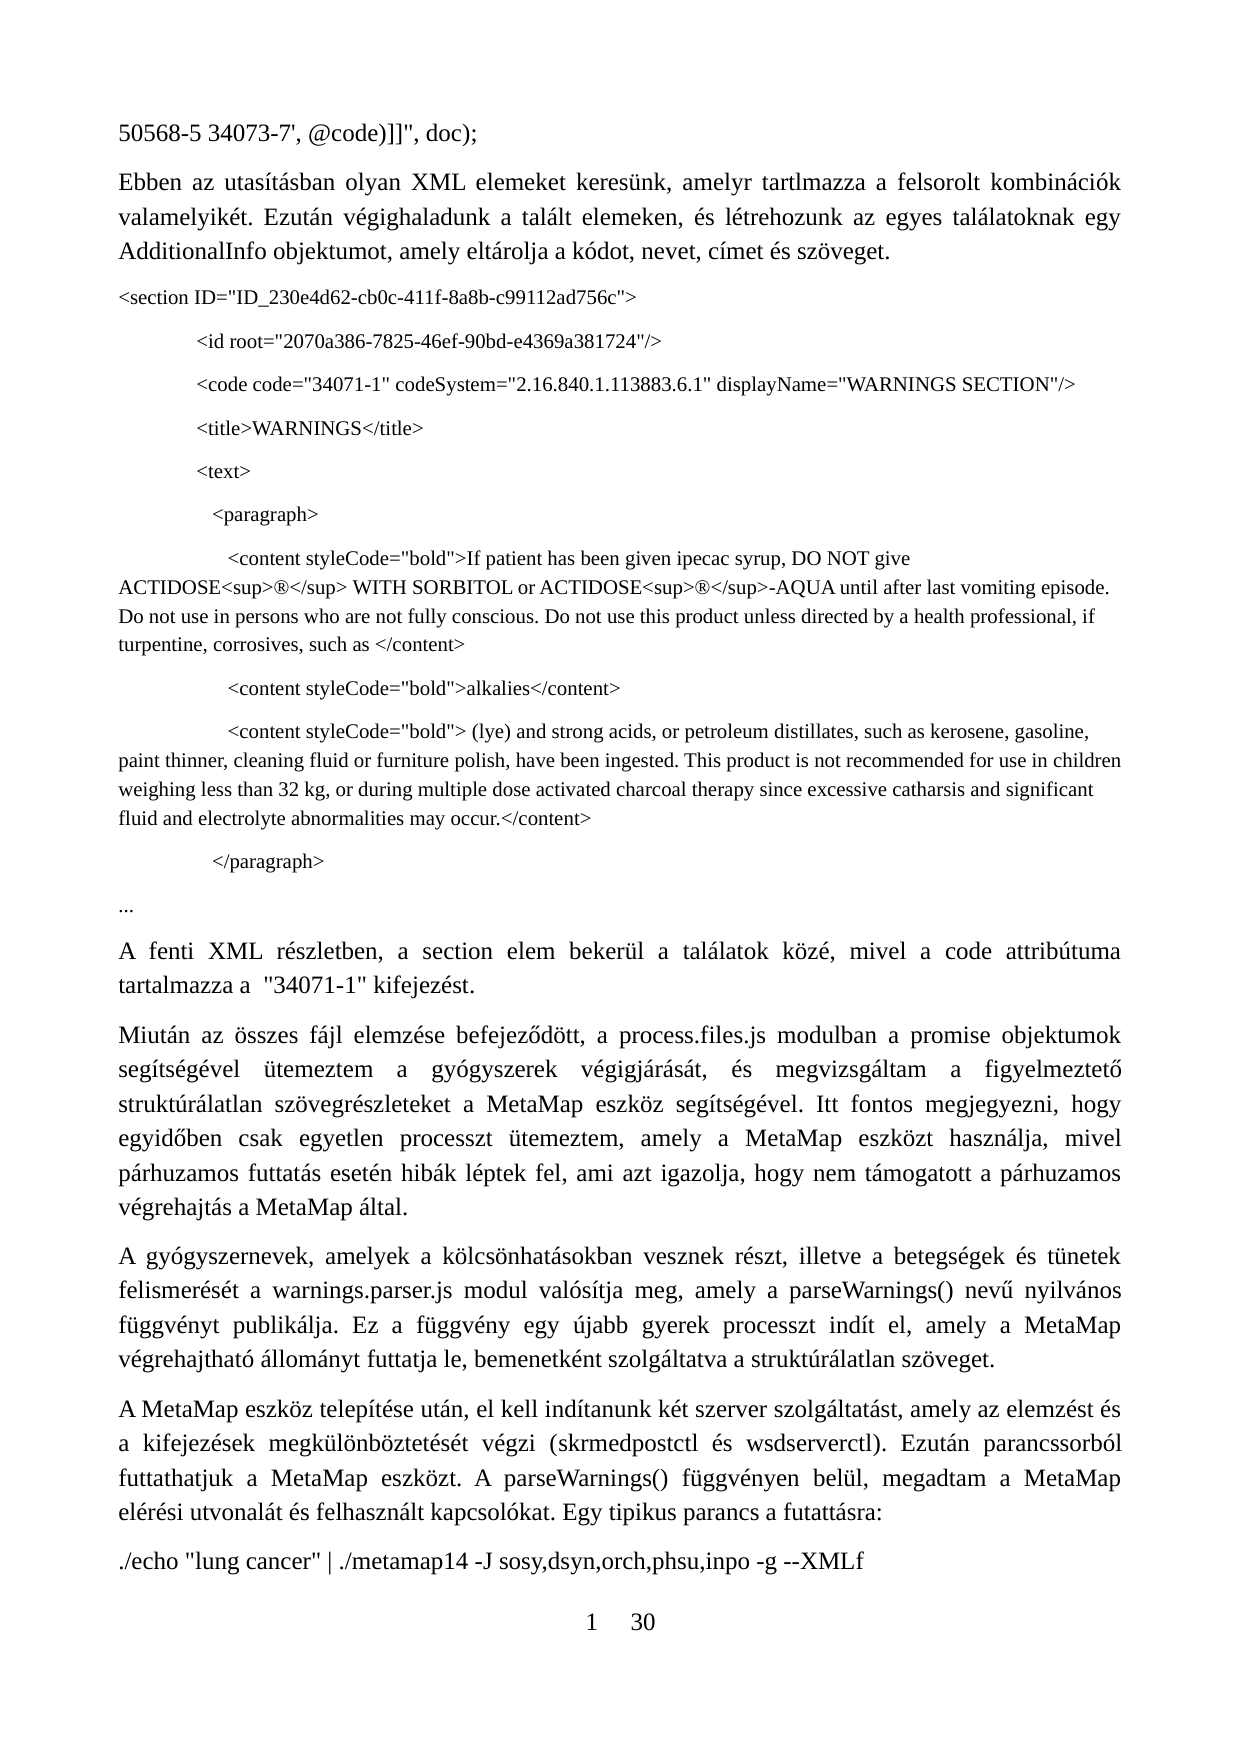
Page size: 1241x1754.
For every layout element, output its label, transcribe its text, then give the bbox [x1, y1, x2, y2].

subtitle A MetaMap eszköz telepítése után, el kell indítanunk két szerver szolgáltatást, amely az elemzést és a kifejezések megkülönböztetését végzi (skrmedpostctl és wsdserverctl). Ezután parancssorból futtathatjuk a MetaMap eszközt. A parseWarnings() függvényen belül, megadtam a MetaMap elérési utvonalát és felhasznált kapcsolókat. Egy tipikus parancs a futattásra: [118, 1394, 1122, 1526]
subtitle A fenti XML részletben, a section elem bekerül a találatok közé, mivel a code attribútuma tartalmazza a "34071-1" kifejezést. [118, 936, 1122, 999]
subtitle <paragraph> [118, 502, 1122, 526]
subtitle <id root="2070a386-7825-46ef-90bd-e4369a381724"/> [118, 329, 1122, 353]
subtitle Ebben az utasításban olyan XML elemeket keresünk, amelyr tartlmazza a felsorolt kombinációk valamelyikét. Ezután végighaladunk a talált elemeken, és létrehozunk az egyes találatoknak egy AdditionalInfo objektumot, amely eltárolja a kódot, nevet, címet és szöveget. [118, 167, 1122, 265]
subtitle <content styleCode="bold">alkalies</content> [118, 676, 1122, 700]
subtitle <code code="34071-1" codeSystem="2.16.840.1.113883.6.1" displayName="WARNINGS SECTION"/> [118, 372, 1122, 396]
subtitle <content styleCode="bold"> (lye) and strong acids, or petroleum distillates, such as kerosene, gasoline, paint thinner, cleaning fluid or furniture polish, have been ingested. This product is not recommended for use in children weighing less than 32 kg, or during multiple dose activated charcoal therapy since excessive catharsis and significant fluid and electrolyte abnormalities may occur.</content> [118, 719, 1122, 830]
subtitle <text> [118, 459, 1122, 483]
subtitle ... [118, 893, 1122, 917]
subtitle ./echo "lung cancer" | ./metamap14 -J sosy,dsyn,orch,phsu,inpo -g --XMLf [118, 1546, 1122, 1575]
subtitle <title>WARNINGS</title> [118, 416, 1122, 439]
subtitle <content styleCode="bold">If patient has been given ipecac syrup, DO NOT give ACTIDOSE<sup>®</sup> WITH SORBITOL or ACTIDOSE<sup>®</sup>-AQUA until after last vomiting episode. Do not use in persons who are not fully conscious. Do not use this product unless directed by a health professional, if turpentine, corrosives, such as </content> [118, 546, 1122, 656]
subtitle </paragraph> [118, 849, 1122, 873]
subtitle 50568-5 34073-7', @code)]]", doc); [118, 118, 1122, 147]
subtitle <section ID="ID_230e4d62-cb0c-411f-8a8b-c99112ad756c"> [118, 285, 1122, 309]
subtitle A gyógyszernevek, amelyek a kölcsönhatásokban vesznek részt, illetve a betegségek és tünetek felismerését a warnings.parser.js modul valósítja meg, amely a parseWarnings() nevű nyilvános függvényt publikálja. Ez a függvény egy újabb gyerek processzt indít el, amely a MetaMap végrehajtható állományt futtatja le, bemenetként szolgáltatva a struktúrálatlan szöveget. [118, 1241, 1122, 1373]
subtitle Miután az összes fájl elemzése befejeződött, a process.files.js modulban a promise objektumok segítségével ütemeztem a gyógyszerek végigjárását, és megvizsgáltam a figyelmeztető struktúrálatlan szövegrészleteket a MetaMap eszköz segítségével. Itt fontos megjegyezni, hogy egyidőben csak egyetlen processzt ütemeztem, amely a MetaMap eszközt használja, mivel párhuzamos futtatás esetén hibák léptek fel, ami azt igazolja, hogy nem támogatott a párhuzamos végrehajtás a MetaMap által. [118, 1020, 1122, 1221]
